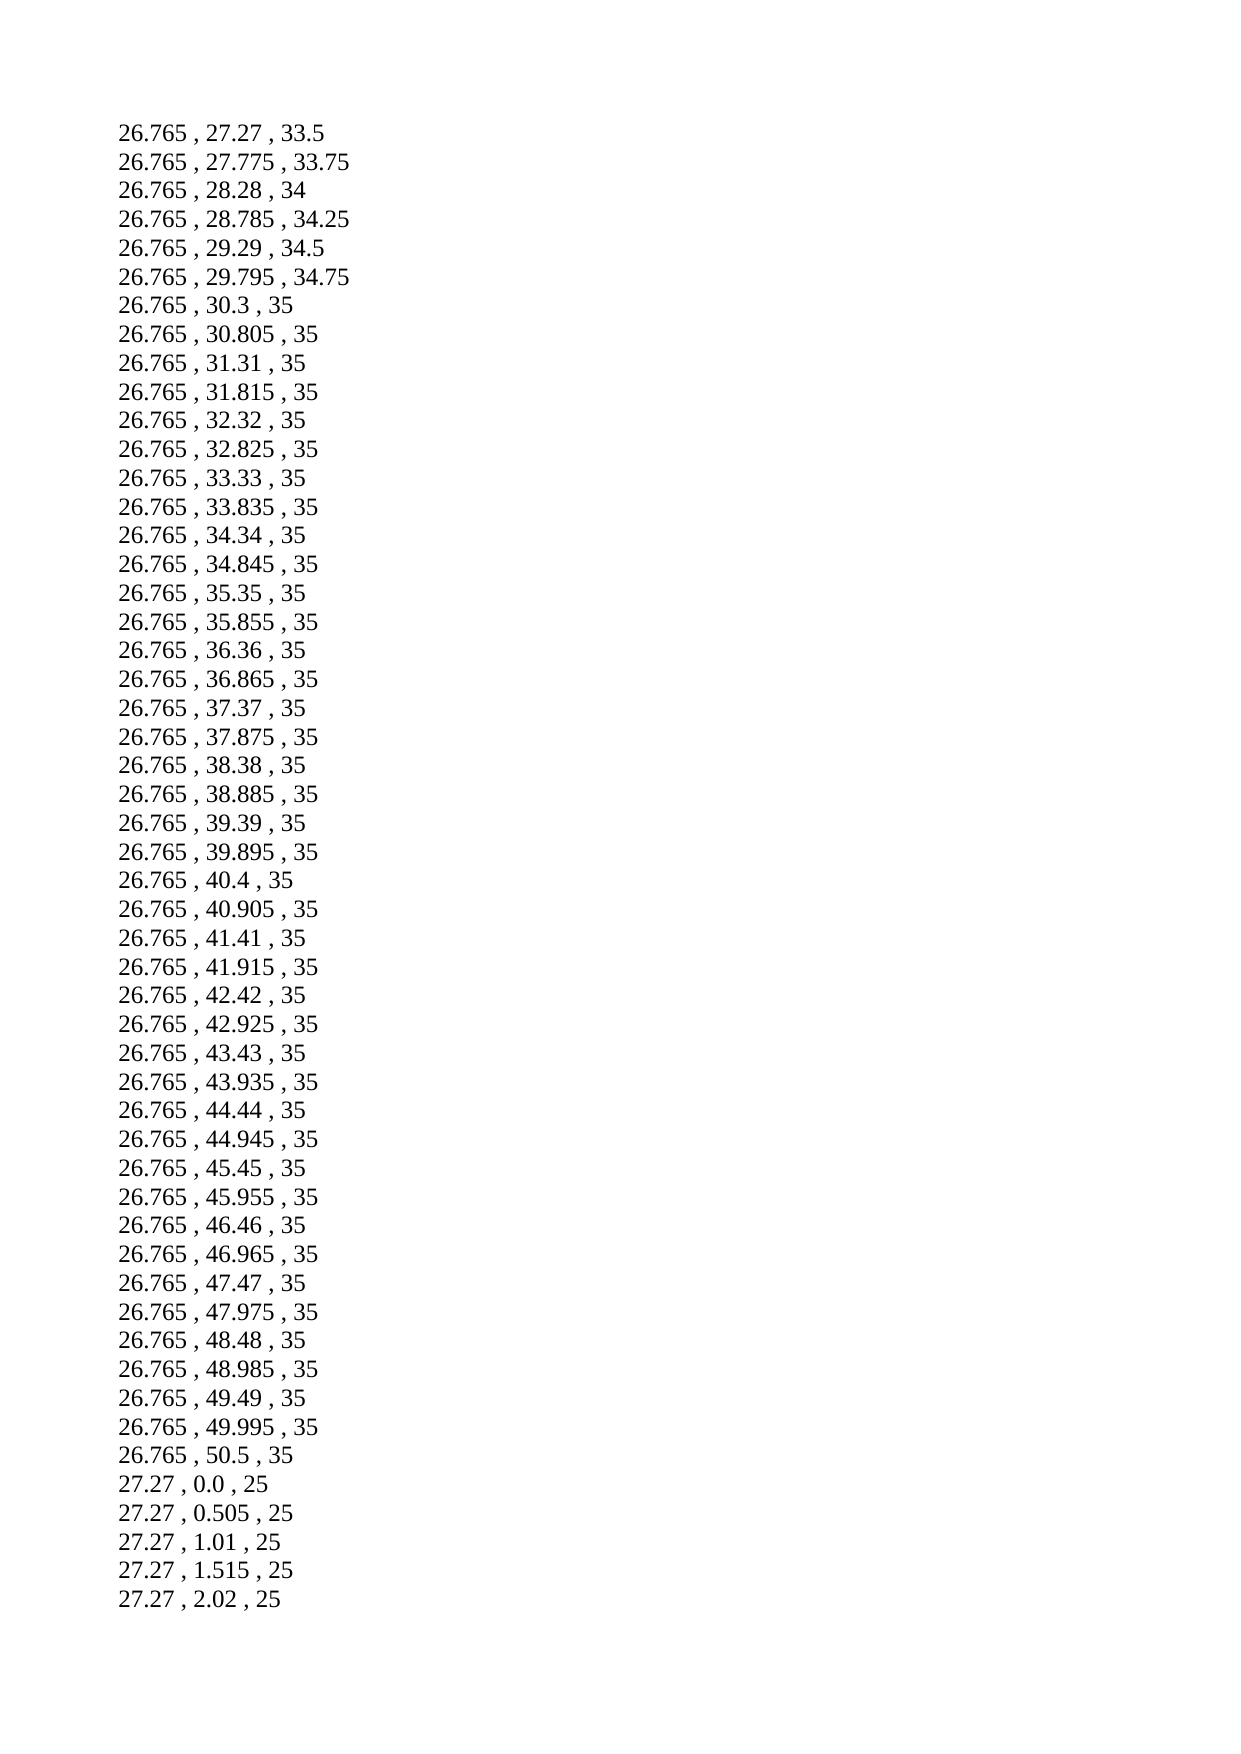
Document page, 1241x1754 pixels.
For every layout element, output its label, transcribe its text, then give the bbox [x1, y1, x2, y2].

text 26.765 , 35.35 , 35 [118, 578, 1122, 607]
text 26.765 , 28.28 , 34 [118, 176, 1122, 204]
text 26.765 , 46.46 , 35 [118, 1211, 1122, 1239]
text 26.765 , 41.41 , 35 [118, 923, 1122, 952]
text 26.765 , 37.875 , 35 [118, 722, 1122, 751]
text 26.765 , 47.47 , 35 [118, 1268, 1122, 1297]
text 26.765 , 31.815 , 35 [118, 377, 1122, 406]
text 26.765 , 27.775 , 33.75 [118, 147, 1122, 176]
text 26.765 , 33.33 , 35 [118, 463, 1122, 492]
text 26.765 , 32.825 , 35 [118, 434, 1122, 463]
text 26.765 , 40.4 , 35 [118, 866, 1122, 894]
text 26.765 , 46.965 , 35 [118, 1239, 1122, 1268]
text 26.765 , 43.935 , 35 [118, 1067, 1122, 1096]
text 26.765 , 29.29 , 34.5 [118, 233, 1122, 262]
text 26.765 , 48.985 , 35 [118, 1354, 1122, 1383]
text 26.765 , 50.5 , 35 [118, 1441, 1122, 1469]
text 26.765 , 33.835 , 35 [118, 492, 1122, 521]
text 26.765 , 43.43 , 35 [118, 1038, 1122, 1067]
text 26.765 , 47.975 , 35 [118, 1297, 1122, 1326]
text 26.765 , 45.45 , 35 [118, 1153, 1122, 1182]
text 27.27 , 0.505 , 25 [118, 1498, 1122, 1527]
text 26.765 , 37.37 , 35 [118, 693, 1122, 722]
text 26.765 , 30.805 , 35 [118, 319, 1122, 348]
text 26.765 , 38.38 , 35 [118, 751, 1122, 779]
text 26.765 , 39.895 , 35 [118, 837, 1122, 866]
text 26.765 , 48.48 , 35 [118, 1326, 1122, 1354]
text 26.765 , 34.845 , 35 [118, 549, 1122, 578]
text 26.765 , 32.32 , 35 [118, 406, 1122, 434]
text 26.765 , 34.34 , 35 [118, 521, 1122, 549]
text 26.765 , 35.855 , 35 [118, 607, 1122, 636]
text 26.765 , 36.36 , 35 [118, 636, 1122, 664]
text 26.765 , 36.865 , 35 [118, 664, 1122, 693]
text 26.765 , 38.885 , 35 [118, 779, 1122, 808]
text 26.765 , 42.925 , 35 [118, 1009, 1122, 1038]
text 26.765 , 27.27 , 33.5 [118, 118, 1122, 147]
text 26.765 , 41.915 , 35 [118, 952, 1122, 981]
text 26.765 , 49.995 , 35 [118, 1412, 1122, 1441]
text 27.27 , 2.02 , 25 [118, 1584, 1122, 1613]
text 27.27 , 1.515 , 25 [118, 1556, 1122, 1584]
text 26.765 , 42.42 , 35 [118, 981, 1122, 1009]
text 26.765 , 30.3 , 35 [118, 291, 1122, 319]
text 26.765 , 39.39 , 35 [118, 808, 1122, 837]
text 26.765 , 28.785 , 34.25 [118, 204, 1122, 233]
text 26.765 , 29.795 , 34.75 [118, 262, 1122, 291]
text 26.765 , 45.955 , 35 [118, 1182, 1122, 1211]
text 26.765 , 31.31 , 35 [118, 348, 1122, 377]
text 27.27 , 1.01 , 25 [118, 1527, 1122, 1556]
text 26.765 , 49.49 , 35 [118, 1383, 1122, 1412]
text 26.765 , 44.44 , 35 [118, 1096, 1122, 1124]
text 26.765 , 40.905 , 35 [118, 894, 1122, 923]
text 26.765 , 44.945 , 35 [118, 1124, 1122, 1153]
text 27.27 , 0.0 , 25 [118, 1469, 1122, 1498]
